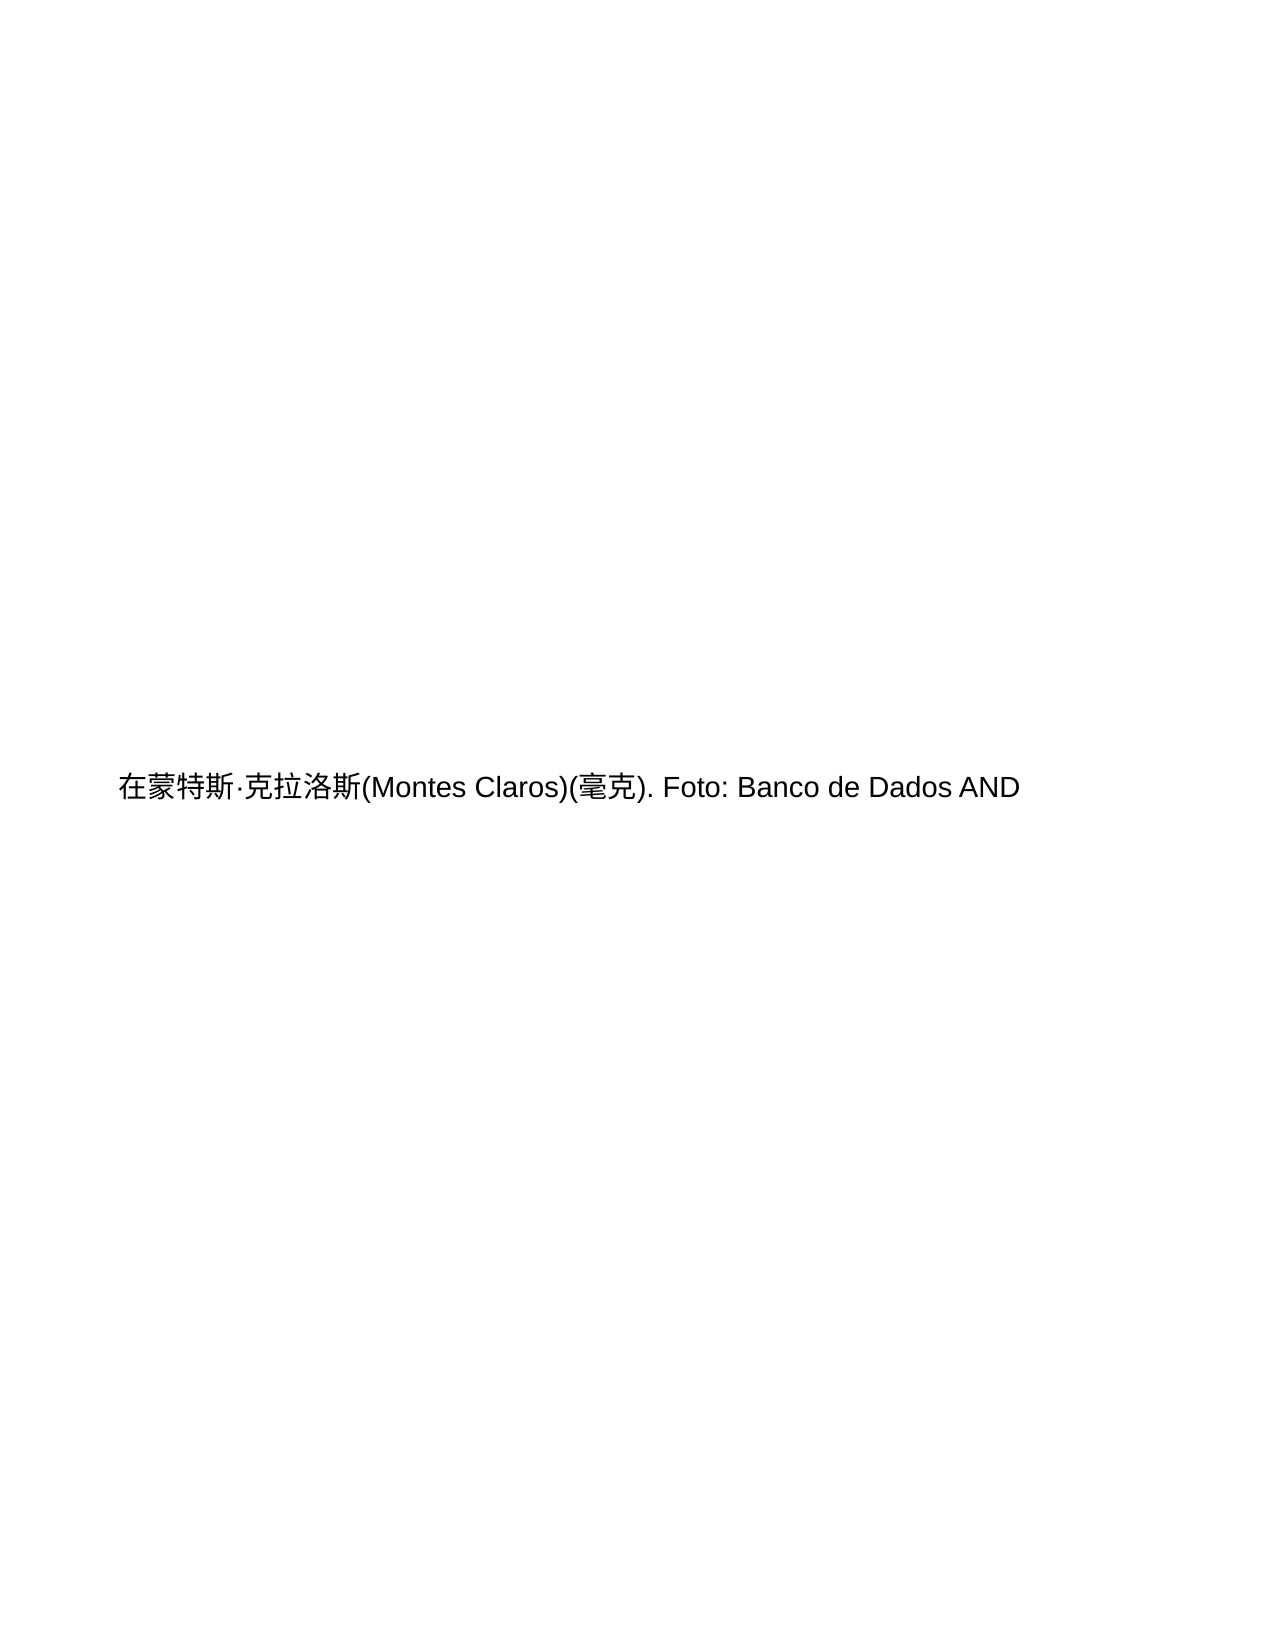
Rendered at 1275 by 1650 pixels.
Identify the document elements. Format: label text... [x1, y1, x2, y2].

text 在蒙特斯·克拉洛斯(Montes Claros)(毫克). Foto: Banco de Dados AND [118, 118, 1157, 806]
